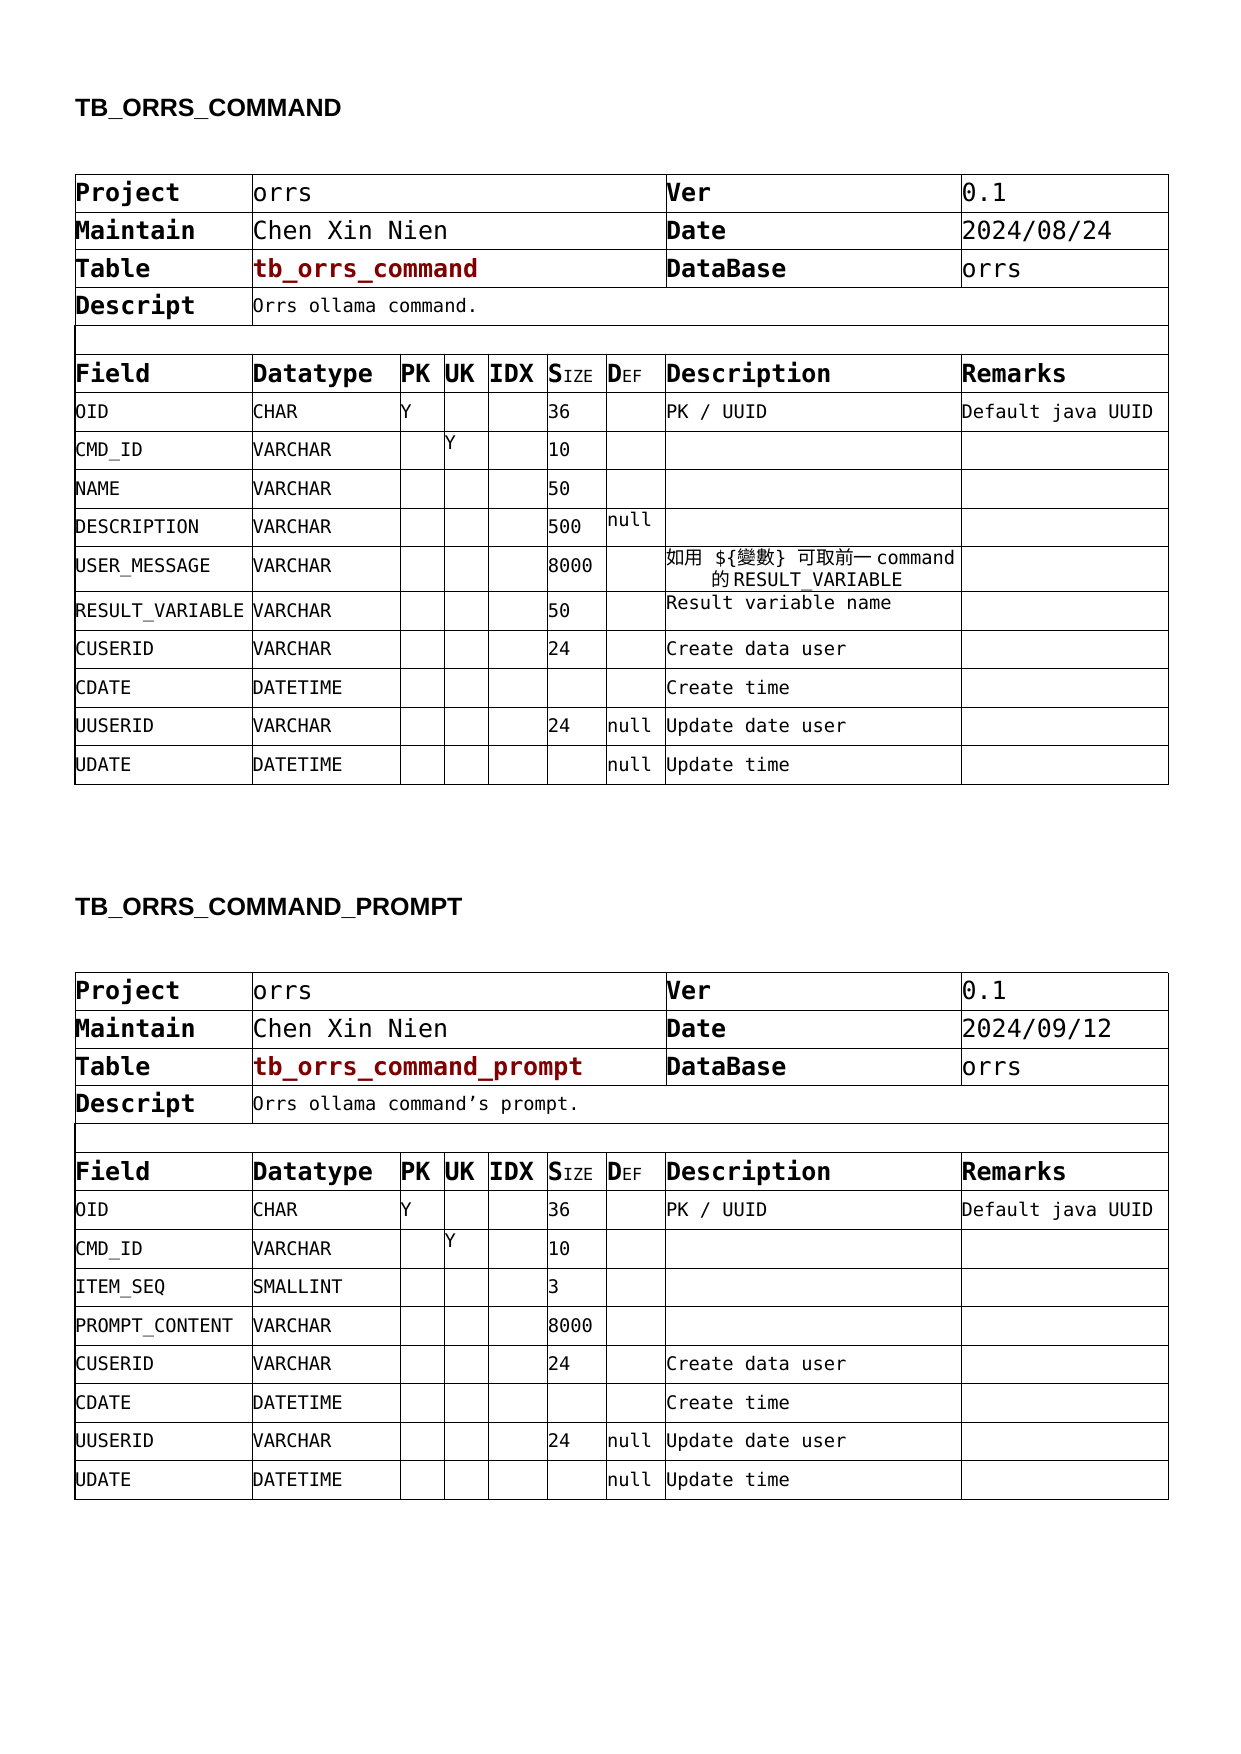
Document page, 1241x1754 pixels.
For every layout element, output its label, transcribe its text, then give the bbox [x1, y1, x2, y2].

table_cell OID [76, 1191, 252, 1229]
table_cell [1175, 287, 1181, 325]
table_cell [962, 1230, 1168, 1267]
table_cell [401, 1346, 444, 1383]
table_cell [401, 1269, 444, 1306]
table_cell SIZE [548, 1153, 606, 1190]
table_cell [401, 1384, 444, 1422]
table_cell [1169, 1123, 1181, 1152]
table_cell [401, 631, 444, 668]
table_cell [1169, 546, 1181, 591]
table_header [1175, 174, 1181, 212]
table_cell 8000 [548, 547, 606, 591]
table_cell IDX [489, 1153, 547, 1190]
table_cell [489, 631, 547, 668]
table_cell CMD_ID [76, 432, 252, 469]
table_cell CMD_ID [76, 1230, 252, 1267]
subtitle TB_ORRS_COMMAND [75, 89, 1165, 127]
table_cell [962, 1461, 1168, 1499]
table_cell [489, 746, 547, 784]
table_cell [1175, 212, 1181, 249]
table_cell Y [401, 393, 444, 431]
table_cell 36 [548, 393, 606, 431]
table_cell [1175, 249, 1181, 287]
table_cell [401, 592, 444, 629]
table_cell Date [667, 1011, 961, 1048]
table_cell DESCRIPTION [76, 509, 252, 546]
table_cell SMALLINT [253, 1269, 400, 1306]
table_cell Maintain [76, 213, 252, 249]
table_cell DATETIME [253, 1384, 400, 1422]
table_cell PK / UUID [666, 1191, 961, 1229]
table_cell [401, 432, 444, 469]
table_cell UDATE [76, 1461, 252, 1499]
table_cell VARCHAR [253, 1307, 400, 1344]
table_cell DATETIME [253, 669, 400, 707]
table_cell [1169, 591, 1181, 629]
table_cell [445, 547, 488, 591]
table_cell [962, 1423, 1168, 1460]
table_cell Field [76, 1153, 252, 1190]
table_cell VARCHAR [253, 547, 400, 591]
table_header Project [76, 973, 252, 1010]
table_cell [489, 592, 547, 629]
table_cell [1175, 1048, 1181, 1085]
table_cell Update time [666, 746, 961, 784]
table_header [1175, 972, 1181, 1010]
table_cell [445, 1346, 488, 1383]
table_cell [489, 509, 547, 546]
table_cell [666, 432, 961, 469]
subtitle TB_ORRS_COMMAND_PROMPT [75, 888, 1165, 925]
table_cell Maintain [76, 1011, 252, 1048]
table_cell VARCHAR [253, 1346, 400, 1383]
table_cell null [607, 509, 665, 546]
table_cell Default java UUID [962, 393, 1168, 431]
table_cell 24 [548, 708, 606, 745]
table_cell VARCHAR [253, 1423, 400, 1460]
table_cell [445, 509, 488, 546]
table_cell Y [401, 1191, 444, 1229]
table_cell DataBase [667, 1049, 961, 1085]
table_cell DATETIME [253, 746, 400, 784]
table_cell [445, 470, 488, 508]
table_cell VARCHAR [253, 509, 400, 546]
table_cell [962, 470, 1168, 508]
table_cell Update date user [666, 708, 961, 745]
table_cell [962, 708, 1168, 745]
table_cell [1169, 325, 1181, 353]
table_header orrs [253, 973, 666, 1010]
table_cell null [607, 746, 665, 784]
table_cell [489, 1307, 547, 1344]
table_cell [607, 1191, 665, 1229]
table_cell [1169, 1460, 1181, 1499]
table_cell null [607, 1461, 665, 1499]
table_cell [548, 746, 606, 784]
table_cell [962, 432, 1168, 469]
table_header 0.1 [962, 175, 1168, 212]
table_cell 24 [548, 1346, 606, 1383]
table_cell null [607, 708, 665, 745]
table_cell Table [76, 1049, 252, 1085]
table_cell Orrs ollama command. [253, 288, 1168, 325]
table_cell [489, 432, 547, 469]
table_cell UUSERID [76, 708, 252, 745]
table_cell 2024/08/24 [962, 213, 1168, 249]
table_header Ver [667, 973, 961, 1010]
table_cell [962, 1346, 1168, 1383]
table_cell Datatype [253, 355, 400, 392]
table_cell [489, 1191, 547, 1229]
table_cell [1169, 1422, 1181, 1460]
table_cell CHAR [253, 393, 400, 431]
table_cell 10 [548, 432, 606, 469]
table_cell CUSERID [76, 1346, 252, 1383]
table_cell [445, 669, 488, 707]
table_cell [607, 592, 665, 629]
table_cell Remarks [962, 355, 1168, 392]
table_cell orrs [962, 250, 1168, 287]
table_cell [489, 1230, 547, 1267]
table_cell [401, 1307, 444, 1344]
table_cell Field [76, 355, 252, 392]
table_cell Create data user [666, 631, 961, 668]
table_cell [401, 547, 444, 591]
table_cell PK [401, 1153, 444, 1190]
table_cell Description [666, 1153, 961, 1190]
table_cell UK [445, 355, 488, 392]
table_cell DataBase [667, 250, 961, 287]
table_cell Default java UUID [962, 1191, 1168, 1229]
table_cell [962, 592, 1168, 629]
table_cell 24 [548, 1423, 606, 1460]
table_cell VARCHAR [253, 1230, 400, 1267]
table_cell [962, 509, 1168, 546]
table_cell IDX [489, 355, 547, 392]
table_cell [962, 547, 1168, 591]
table_cell [489, 669, 547, 707]
table_cell [445, 393, 488, 431]
table_cell SIZE [548, 355, 606, 392]
table_cell [962, 1307, 1168, 1344]
table_cell [1169, 469, 1181, 508]
table_cell 50 [548, 592, 606, 629]
table_cell [962, 669, 1168, 707]
table_cell Descript [76, 288, 252, 325]
table_cell Datatype [253, 1153, 400, 1190]
table_cell [607, 1269, 665, 1306]
table_cell Y [445, 1230, 488, 1267]
table_cell ITEM_SEQ [76, 1269, 252, 1306]
table_cell [607, 1230, 665, 1267]
table_cell Orrs ollama command’s prompt. [253, 1086, 1168, 1123]
table_cell [1169, 1152, 1181, 1190]
table_cell [401, 708, 444, 745]
table_cell VARCHAR [253, 432, 400, 469]
table_cell [666, 509, 961, 546]
table_cell [1169, 745, 1181, 784]
table_cell Update time [666, 1461, 961, 1499]
table_cell CDATE [76, 1384, 252, 1422]
table_cell [1169, 630, 1181, 668]
table_cell [445, 1423, 488, 1460]
table_cell [607, 1346, 665, 1383]
table_cell [1169, 1190, 1181, 1229]
table_cell [607, 393, 665, 431]
table_cell 500 [548, 509, 606, 546]
table_cell [1169, 1306, 1181, 1344]
table_header Ver [667, 175, 961, 212]
table_cell [445, 1384, 488, 1422]
table_cell [489, 393, 547, 431]
table_cell [401, 1230, 444, 1267]
table_cell [607, 470, 665, 508]
table_cell 50 [548, 470, 606, 508]
table_cell [962, 631, 1168, 668]
table_cell Y [445, 432, 488, 469]
table_cell [76, 1124, 1168, 1152]
table_cell [607, 669, 665, 707]
table_cell Create time [666, 669, 961, 707]
table_cell Table [76, 250, 252, 287]
table_cell [489, 1346, 547, 1383]
table_cell [1169, 1229, 1181, 1267]
table_cell [401, 509, 444, 546]
table_cell null [607, 1423, 665, 1460]
table_cell [548, 1384, 606, 1422]
table_cell [962, 746, 1168, 784]
table_cell [1175, 1085, 1181, 1123]
table_cell 8000 [548, 1307, 606, 1344]
table_header 0.1 [962, 973, 1168, 1010]
table_cell [666, 1269, 961, 1306]
table_cell USER_MESSAGE [76, 547, 252, 591]
table_cell CDATE [76, 669, 252, 707]
table_cell [76, 326, 1168, 353]
table_cell [445, 1461, 488, 1499]
table_cell [445, 1191, 488, 1229]
table_cell [607, 631, 665, 668]
table_cell [548, 1461, 606, 1499]
table_header Project [76, 175, 252, 212]
table_cell CHAR [253, 1191, 400, 1229]
table_cell orrs [962, 1049, 1168, 1085]
table_cell [1169, 354, 1181, 392]
table_cell PROMPT_CONTENT [76, 1307, 252, 1344]
table_cell Remarks [962, 1153, 1168, 1190]
table_cell [666, 1230, 961, 1267]
table_cell Create data user [666, 1346, 961, 1383]
table_cell 2024/09/12 [962, 1011, 1168, 1048]
table_cell PK [401, 355, 444, 392]
table_cell UK [445, 1153, 488, 1190]
table_cell [1169, 1383, 1181, 1422]
table_cell 24 [548, 631, 606, 668]
table_cell 如用 ${變數} 可取前一command的RESULT_VARIABLE [666, 547, 961, 591]
table_cell [1169, 508, 1181, 546]
table_cell Chen Xin Nien [253, 1011, 666, 1048]
table_cell Create time [666, 1384, 961, 1422]
table_cell [666, 1307, 961, 1344]
table_cell [1169, 392, 1181, 431]
table_cell Description [666, 355, 961, 392]
table_cell [1169, 668, 1181, 707]
table_cell [401, 669, 444, 707]
table_cell [489, 1423, 547, 1460]
table_cell [607, 1307, 665, 1344]
table_cell [962, 1384, 1168, 1422]
table_cell [962, 1269, 1168, 1306]
table_cell CUSERID [76, 631, 252, 668]
table_cell [401, 1461, 444, 1499]
table_cell [1169, 431, 1181, 469]
table_cell [489, 708, 547, 745]
table_cell [445, 1307, 488, 1344]
table_cell [1175, 1010, 1181, 1048]
table_cell [489, 1269, 547, 1306]
table_cell [445, 746, 488, 784]
table_cell [607, 432, 665, 469]
table_cell DEF [607, 1153, 665, 1190]
table_cell VARCHAR [253, 708, 400, 745]
table_cell Update date user [666, 1423, 961, 1460]
table_cell [607, 1384, 665, 1422]
table_cell 10 [548, 1230, 606, 1267]
table_cell [401, 470, 444, 508]
table_cell NAME [76, 470, 252, 508]
table_cell 3 [548, 1269, 606, 1306]
table_cell tb_orrs_command [253, 250, 666, 287]
table_cell VARCHAR [253, 592, 400, 629]
table_cell [445, 1269, 488, 1306]
table_cell [401, 1423, 444, 1460]
table_cell [1169, 1268, 1181, 1306]
table_cell [445, 631, 488, 668]
table_cell OID [76, 393, 252, 431]
table_cell [489, 1384, 547, 1422]
table_cell [401, 746, 444, 784]
table_cell PK / UUID [666, 393, 961, 431]
table_cell tb_orrs_command_prompt [253, 1049, 666, 1085]
table_cell [489, 547, 547, 591]
table_cell UUSERID [76, 1423, 252, 1460]
table_cell Chen Xin Nien [253, 213, 666, 249]
table_cell Result variable name [666, 592, 961, 629]
table_cell [548, 669, 606, 707]
table_cell UDATE [76, 746, 252, 784]
table_cell [445, 708, 488, 745]
table_cell 36 [548, 1191, 606, 1229]
table_cell [489, 1461, 547, 1499]
table_cell [489, 470, 547, 508]
table_cell VARCHAR [253, 470, 400, 508]
table_cell RESULT_VARIABLE [76, 592, 252, 629]
table_cell [445, 592, 488, 629]
table_cell VARCHAR [253, 631, 400, 668]
table_cell [1169, 707, 1181, 745]
table_cell DEF [607, 355, 665, 392]
table_header orrs [253, 175, 666, 212]
table_cell Descript [76, 1086, 252, 1123]
table_cell [1169, 1345, 1181, 1383]
table_cell [607, 547, 665, 591]
table_cell [666, 470, 961, 508]
table_cell Date [667, 213, 961, 249]
table_cell DATETIME [253, 1461, 400, 1499]
